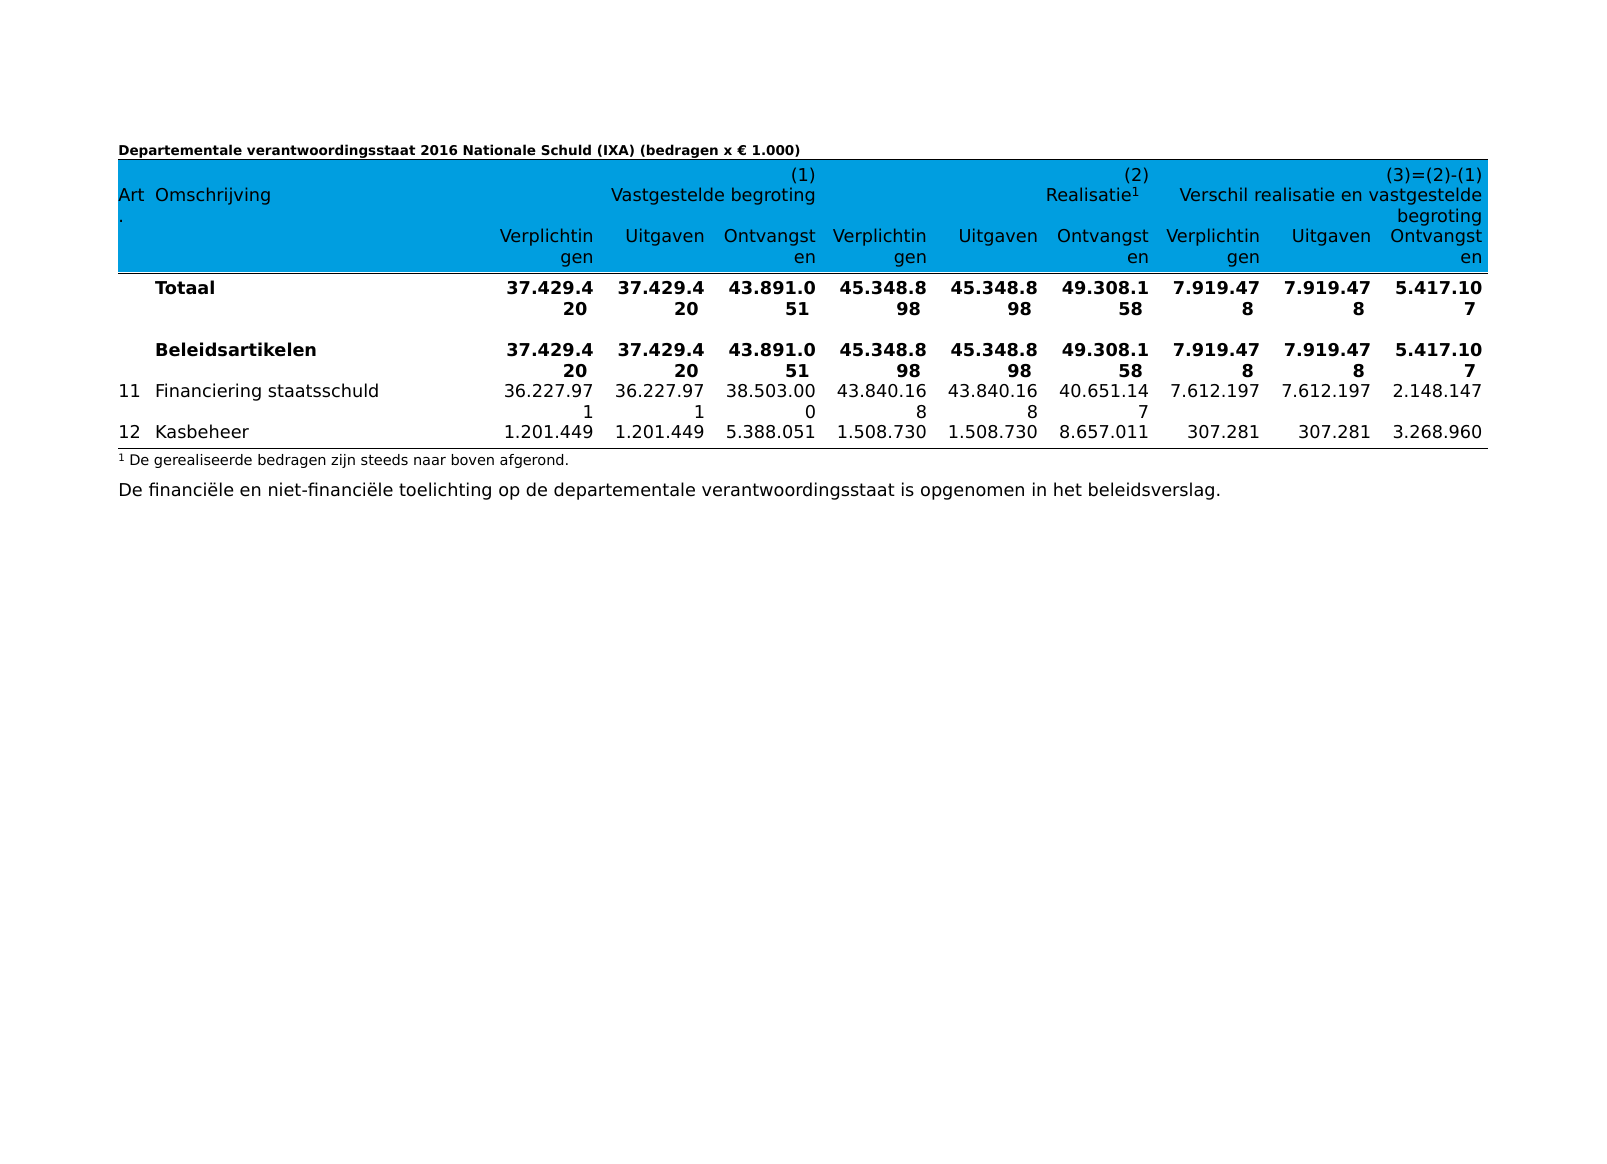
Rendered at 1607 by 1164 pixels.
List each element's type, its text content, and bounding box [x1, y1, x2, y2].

table_cell [149, 226, 488, 272]
table_cell 2.148.147 [1377, 381, 1488, 422]
table_cell 45.348.898 [822, 274, 933, 319]
table_cell Verplichtingen [822, 226, 933, 272]
table_cell 43.891.051 [711, 340, 822, 381]
table_cell Art. [118, 185, 149, 226]
table_cell 37.429.420 [599, 340, 711, 381]
table_cell 5.388.051 [711, 423, 822, 448]
table_cell Ontvangsten [711, 226, 822, 272]
table_cell 49.308.158 [1044, 274, 1155, 319]
table_cell Kasbeheer [149, 423, 488, 448]
table_cell 1 De gerealiseerde bedragen zijn steeds naar boven afgerond. De financiële en niet-financiële toelichting op de departementale verantwoordingsstaat is opgenomen in het beleidsverslag. [118, 449, 1488, 501]
table_cell 49.308.158 [1044, 340, 1155, 381]
table_cell 36.227.971 [488, 381, 599, 422]
table_cell [1266, 319, 1377, 340]
table_cell Verplichtingen [1155, 226, 1266, 272]
table_cell Uitgaven [599, 226, 711, 272]
table_cell 5.417.107 [1377, 274, 1488, 319]
table_cell 45.348.898 [822, 340, 933, 381]
table_cell 1.201.449 [599, 423, 711, 448]
table_cell 8.657.011 [1044, 423, 1155, 448]
table_cell 43.840.168 [822, 381, 933, 422]
table_cell 43.840.168 [933, 381, 1044, 422]
table_cell 307.281 [1266, 423, 1377, 448]
table_cell 5.417.107 [1377, 340, 1488, 381]
table_cell [822, 319, 933, 340]
table_cell Verplichtingen [488, 226, 599, 272]
table_cell [1155, 319, 1266, 340]
table_header Departementale verantwoordingsstaat 2016 Nationale Schuld (IXA) (bedragen x € 1.000) [118, 143, 1488, 159]
table_cell 1.201.449 [488, 423, 599, 448]
table_cell 45.348.898 [933, 340, 1044, 381]
table_cell 7.919.478 [1155, 274, 1266, 319]
table_cell 37.429.420 [599, 274, 711, 319]
table_cell 3.268.960 [1377, 423, 1488, 448]
table_cell [933, 319, 1044, 340]
table_cell (3)=(2)-(1) [1155, 160, 1488, 185]
table_cell 36.227.971 [599, 381, 711, 422]
table_cell Ontvangsten [1377, 226, 1488, 272]
table_cell [118, 274, 149, 319]
table_cell [149, 319, 488, 340]
table_cell 38.503.000 [711, 381, 822, 422]
table_cell Totaal [149, 274, 488, 319]
table_cell 307.281 [1155, 423, 1266, 448]
table_cell Realisatie1 [822, 185, 1155, 226]
table_cell [1377, 319, 1488, 340]
table_cell [488, 319, 599, 340]
table_cell [118, 340, 149, 381]
table_cell 7.612.197 [1155, 381, 1266, 422]
table_cell 40.651.147 [1044, 381, 1155, 422]
table_cell Vastgestelde begroting [488, 185, 822, 226]
table_cell 12 [118, 423, 149, 448]
table_cell 43.891.051 [711, 274, 822, 319]
table_cell Beleidsartikelen [149, 340, 488, 381]
table_cell Omschrijving [149, 185, 488, 226]
table_cell 7.919.478 [1266, 274, 1377, 319]
table_cell 1.508.730 [933, 423, 1044, 448]
table_cell (2) [822, 160, 1155, 185]
table_cell 45.348.898 [933, 274, 1044, 319]
table_cell [599, 319, 711, 340]
table_cell 7.919.478 [1155, 340, 1266, 381]
table_cell 11 [118, 381, 149, 422]
table_cell 1.508.730 [822, 423, 933, 448]
table_cell 7.919.478 [1266, 340, 1377, 381]
table_cell [118, 160, 488, 185]
table_cell Verschil realisatie en vastgestelde begroting [1155, 185, 1488, 226]
table_cell Financiering staatsschuld [149, 381, 488, 422]
table_cell 7.612.197 [1266, 381, 1377, 422]
table_cell [1044, 319, 1155, 340]
table_cell 37.429.420 [488, 340, 599, 381]
table_cell Uitgaven [933, 226, 1044, 272]
table_cell [118, 226, 149, 272]
table_cell [118, 319, 149, 340]
table_cell 37.429.420 [488, 274, 599, 319]
table_cell Ontvangsten [1044, 226, 1155, 272]
table_cell [711, 319, 822, 340]
table_cell (1) [488, 160, 822, 185]
table_cell Uitgaven [1266, 226, 1377, 272]
